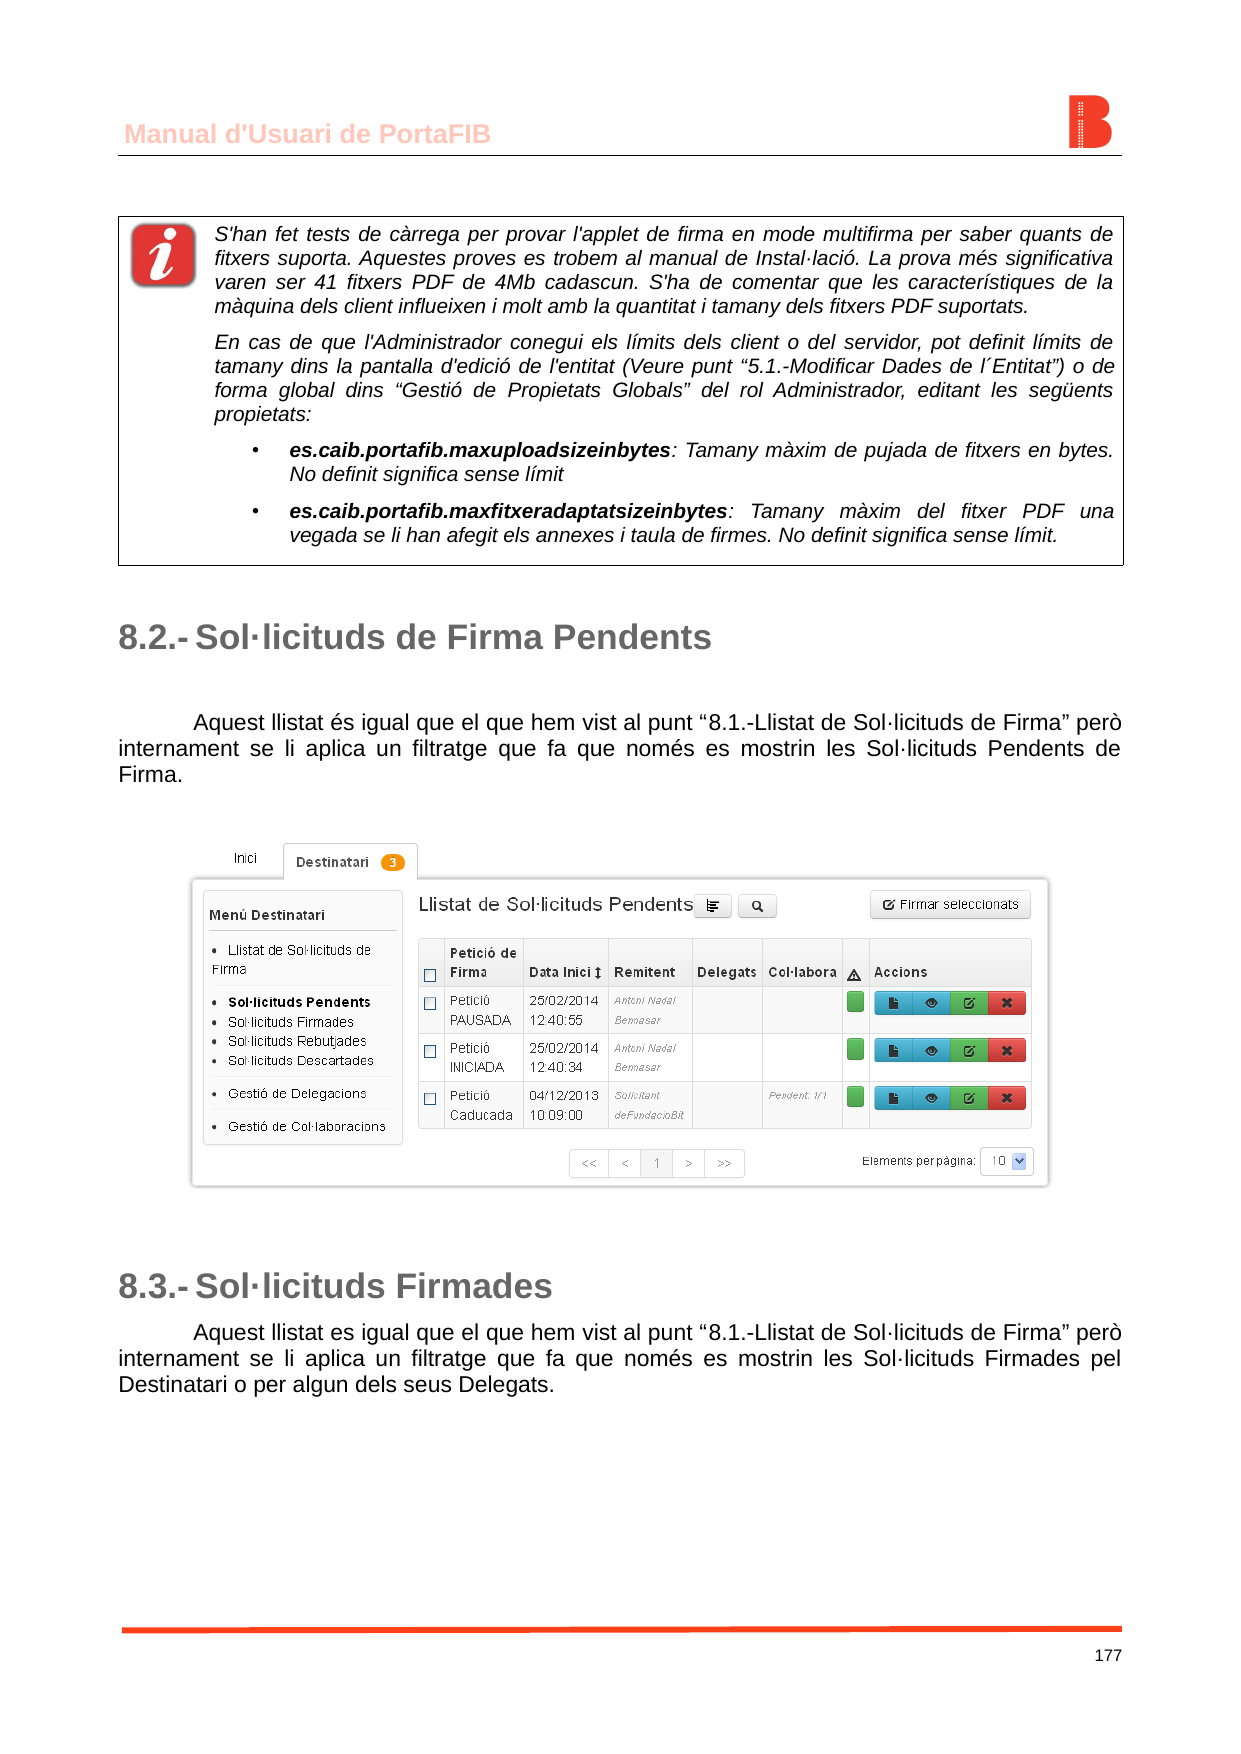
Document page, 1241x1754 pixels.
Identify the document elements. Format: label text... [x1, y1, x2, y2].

subtitle Sol·licituds de Firma Pendents [118, 616, 1122, 657]
subtitle Sol·licituds Firmades [118, 1265, 1122, 1306]
picture [186, 838, 1054, 1189]
picture [1063, 94, 1117, 150]
picture [129, 221, 198, 289]
table_header [119, 217, 209, 565]
text Aquest llistat es igual que el que hem vist al punt “8.1Llistat de Sol·licituds de Firma” però internament se li aplica un filtratge que fa que només es mostrin les Sol·licituds Firmades pel Destinatari o per algun dels seus Delegats. [118, 1318, 1122, 1398]
text Aquest llistat és igual que el que hem vist al punt “8.1Llistat de Sol·licituds de Firma” però internament se li aplica un filtratge que fa que només es mostrin les Sol·licituds Pendents de Firma. [118, 708, 1122, 788]
table_header S'han fet tests de càrrega per provar l'applet de firma en mode multifirma per saber quants de fitxers suporta. Aquestes proves es trobem al manual de Instal·lació. La prova més significativa varen ser 41 fitxers PDF de 4Mb cadascun. S'ha de comentar que les característiques de la màquina dels client influeixen i molt amb la quantitat i tamany dels fitxers PDF suportats. En cas de que l'Administrador conegui els límits dels client o del servidor, pot definit límits de tamany dins la pantalla d'edició de l'entitat (Veure punt “5.1Modificar Dades de l´Entitat”) o de forma global dins “Gestió de Propietats Globals” del rol Administrador, editant les següents propietats: es.caib.portafib.maxuploadsizeinbytes: Tamany màxim de pujada de fitxers en bytes. No definit significa sense límit es.caib.portafib.maxfitxeradaptatsizeinbytes: Tamany màxim del fitxer PDF una vegada se li han afegit els annexes i taula de firmes. No definit significa sense límit. [209, 217, 1123, 565]
